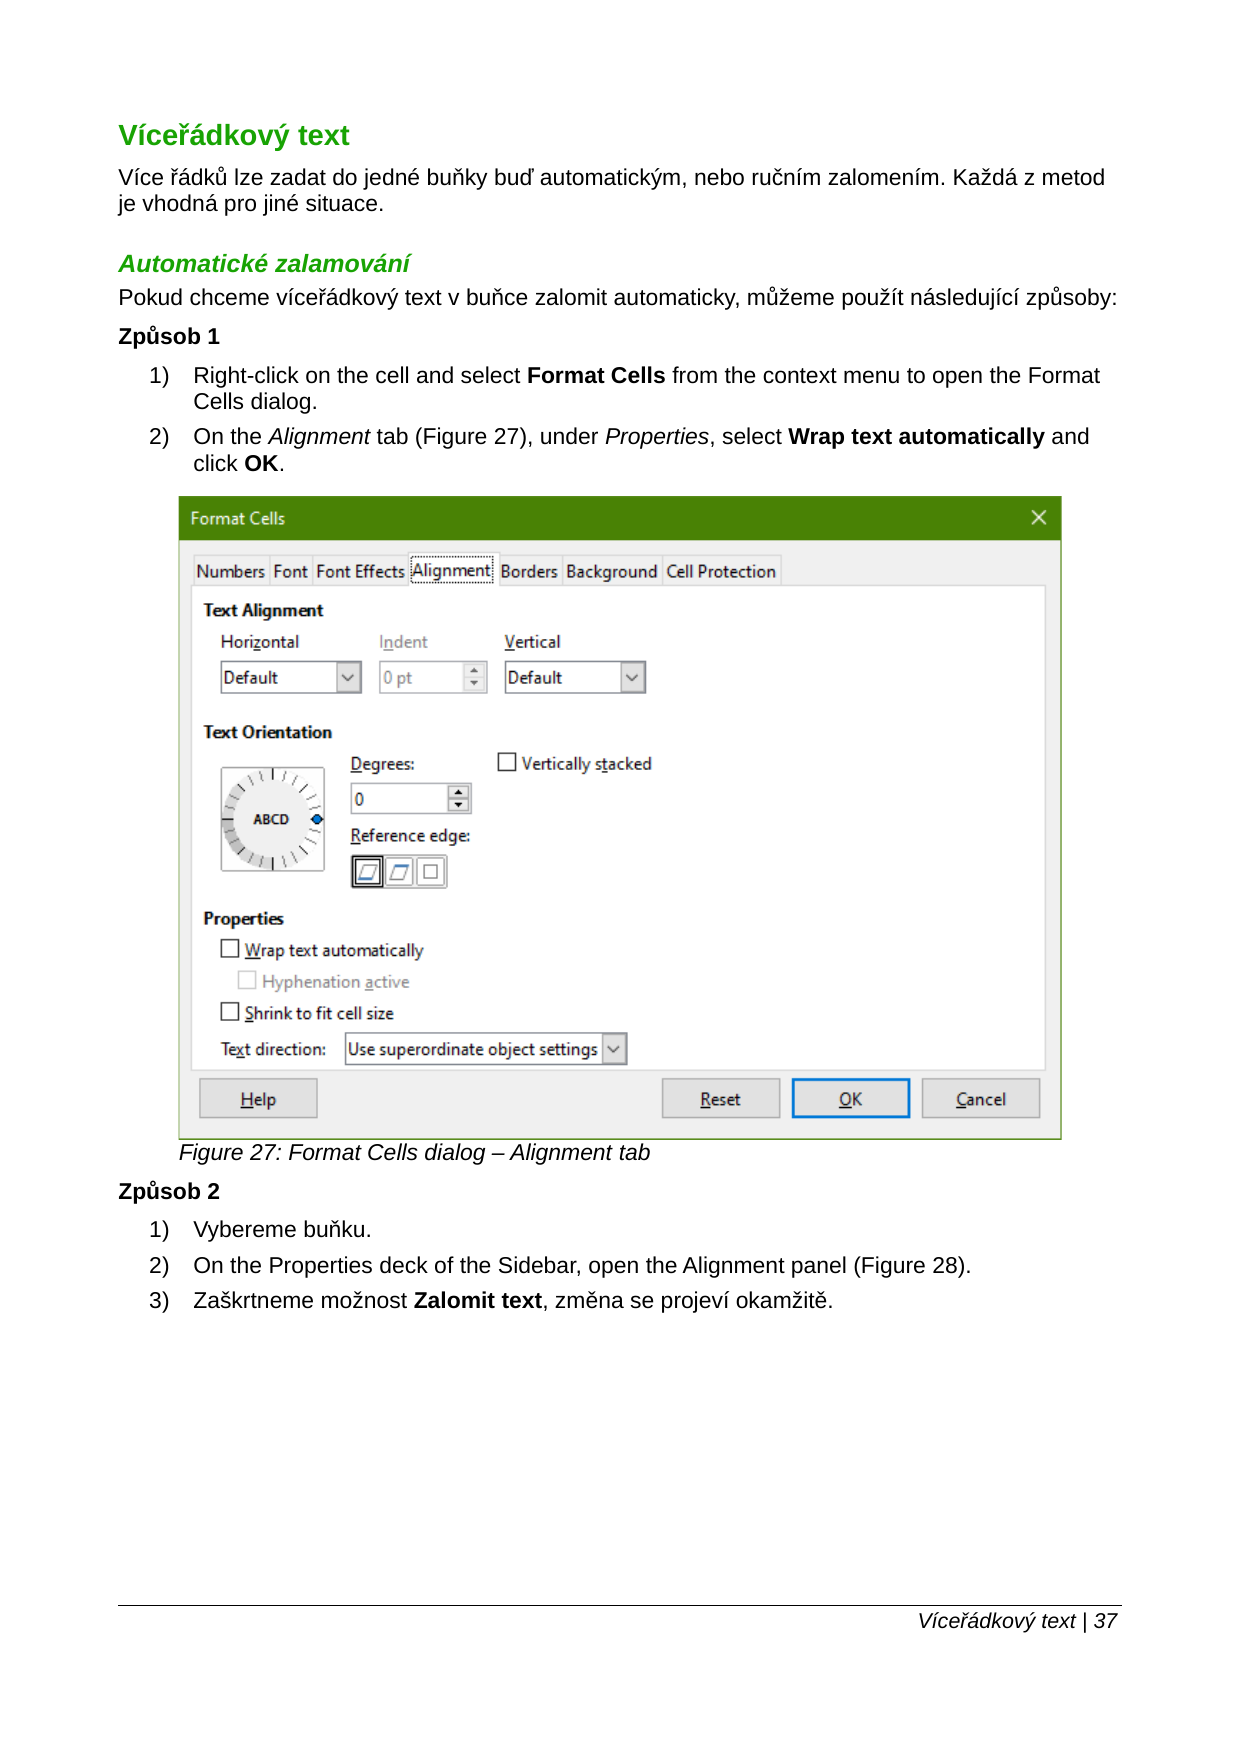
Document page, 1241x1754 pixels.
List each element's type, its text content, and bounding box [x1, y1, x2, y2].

list On the Alignment tab (Figure 27), under Properties, select Wrap text automatically and click OK. [169, 423, 1122, 476]
picture [178, 496, 1062, 1140]
list On the Properties deck of the Sidebar, open the Alignment panel (Figure 28). [169, 1252, 1122, 1278]
subtitle Automatické zalamování [118, 249, 1122, 278]
list Right-click on the cell and select Format Cells from the context menu to open the Format Cells dialog. [169, 362, 1122, 414]
subtitle Víceřádkový text [118, 118, 1122, 152]
text Způsob 2 [118, 1178, 1122, 1204]
list Vybereme buňku. [169, 1216, 1122, 1243]
text Figure 27: Format Cells dialog – Alignment tab [178, 1140, 1062, 1166]
text Více řádků lze zadat do jedné buňky buď automatickým, nebo ručním zalomením. Každá z metod je vhodná pro jiné situace. [118, 163, 1122, 216]
text Pokud chceme víceřádkový text v buňce zalomit automaticky, můžeme použít následující způsoby: [118, 284, 1122, 310]
text Způsob 1 [118, 323, 1122, 349]
list Zaškrtneme možnost Zalomit text, změna se projeví okamžitě. [169, 1287, 1122, 1313]
